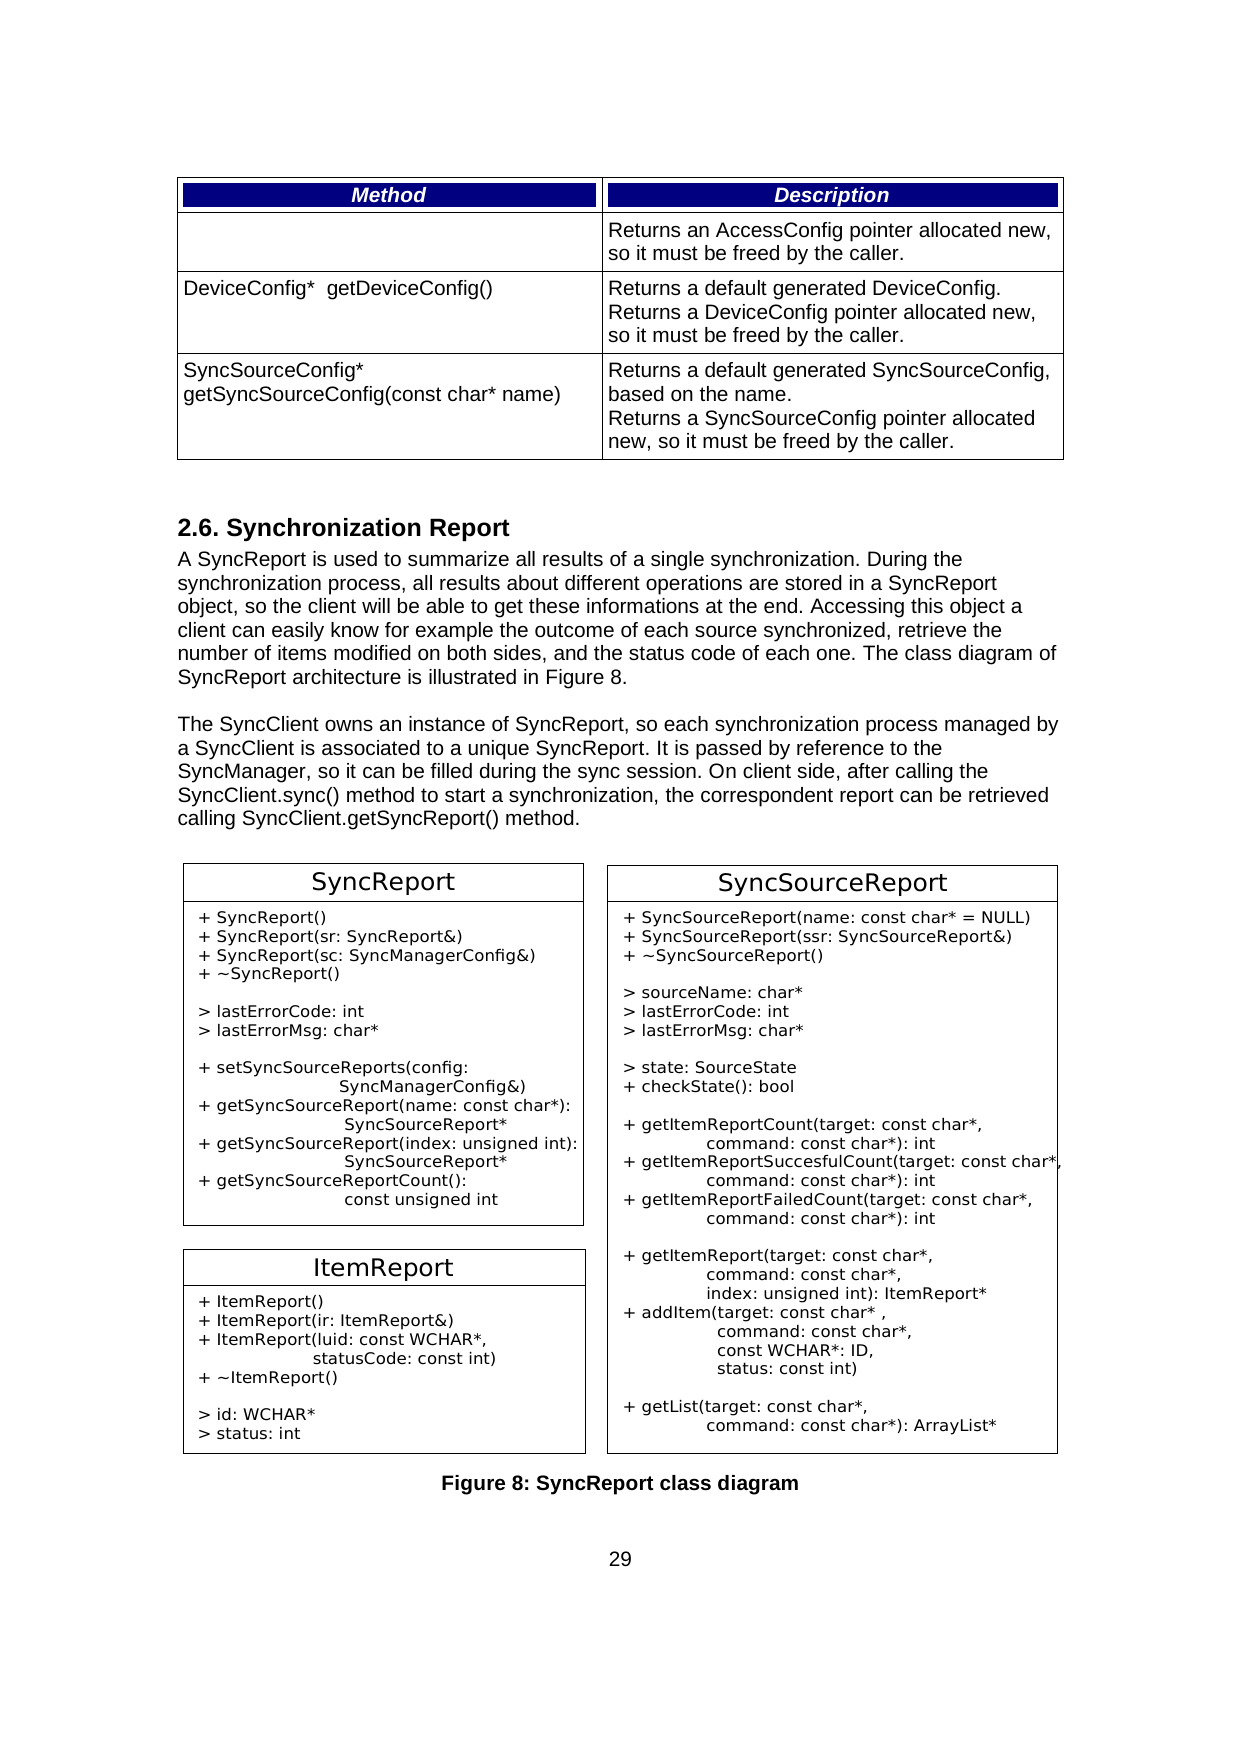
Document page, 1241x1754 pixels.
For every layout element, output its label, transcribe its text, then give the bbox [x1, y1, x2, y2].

subtitle Synchronization Report [177, 513, 1063, 541]
table_header Description [603, 178, 1063, 212]
table_cell SyncSourceConfig* getSyncSourceConfig(const char* name) [178, 354, 602, 459]
table_cell Returns an AccessConfig pointer allocated new, so it must be freed by the caller. [603, 213, 1063, 271]
table_cell Returns a default generated SyncSourceConfig, based on the name. Returns a SyncSourceConfig pointer allocated new, so it must be freed by the caller. [603, 354, 1063, 459]
table_cell Returns a default generated DeviceConfig. Returns a DeviceConfig pointer allocated new, so it must be freed by the caller. [603, 272, 1063, 353]
text Figure 8: SyncReport class diagram [177, 878, 1063, 1495]
table_header Method [178, 178, 602, 212]
table_cell DeviceConfig* getDeviceConfig() [178, 272, 602, 353]
text The SyncClient owns an instance of SyncReport, so each synchronization process managed by a SyncClient is associated to a unique SyncReport. It is passed by reference to the SyncManager, so it can be filled during the sync session. On client side, after calling the SyncClient.sync() method to start a synchronization, the correspondent report can be retrieved calling SyncClient.getSyncReport() method. [177, 712, 1063, 830]
table_cell [178, 213, 602, 271]
text A SyncReport is used to summarize all results of a single synchronization. During the synchronization process, all results about different operations are stored in a SyncReport object, so the client will be able to get these informations at the end. Accessing this object a client can easily know for example the outcome of each source synchronized, retrieve the number of items modified on both sides, and the status code of each one. The class diagram of SyncReport architecture is illustrated in Figure 8. [177, 548, 1063, 689]
